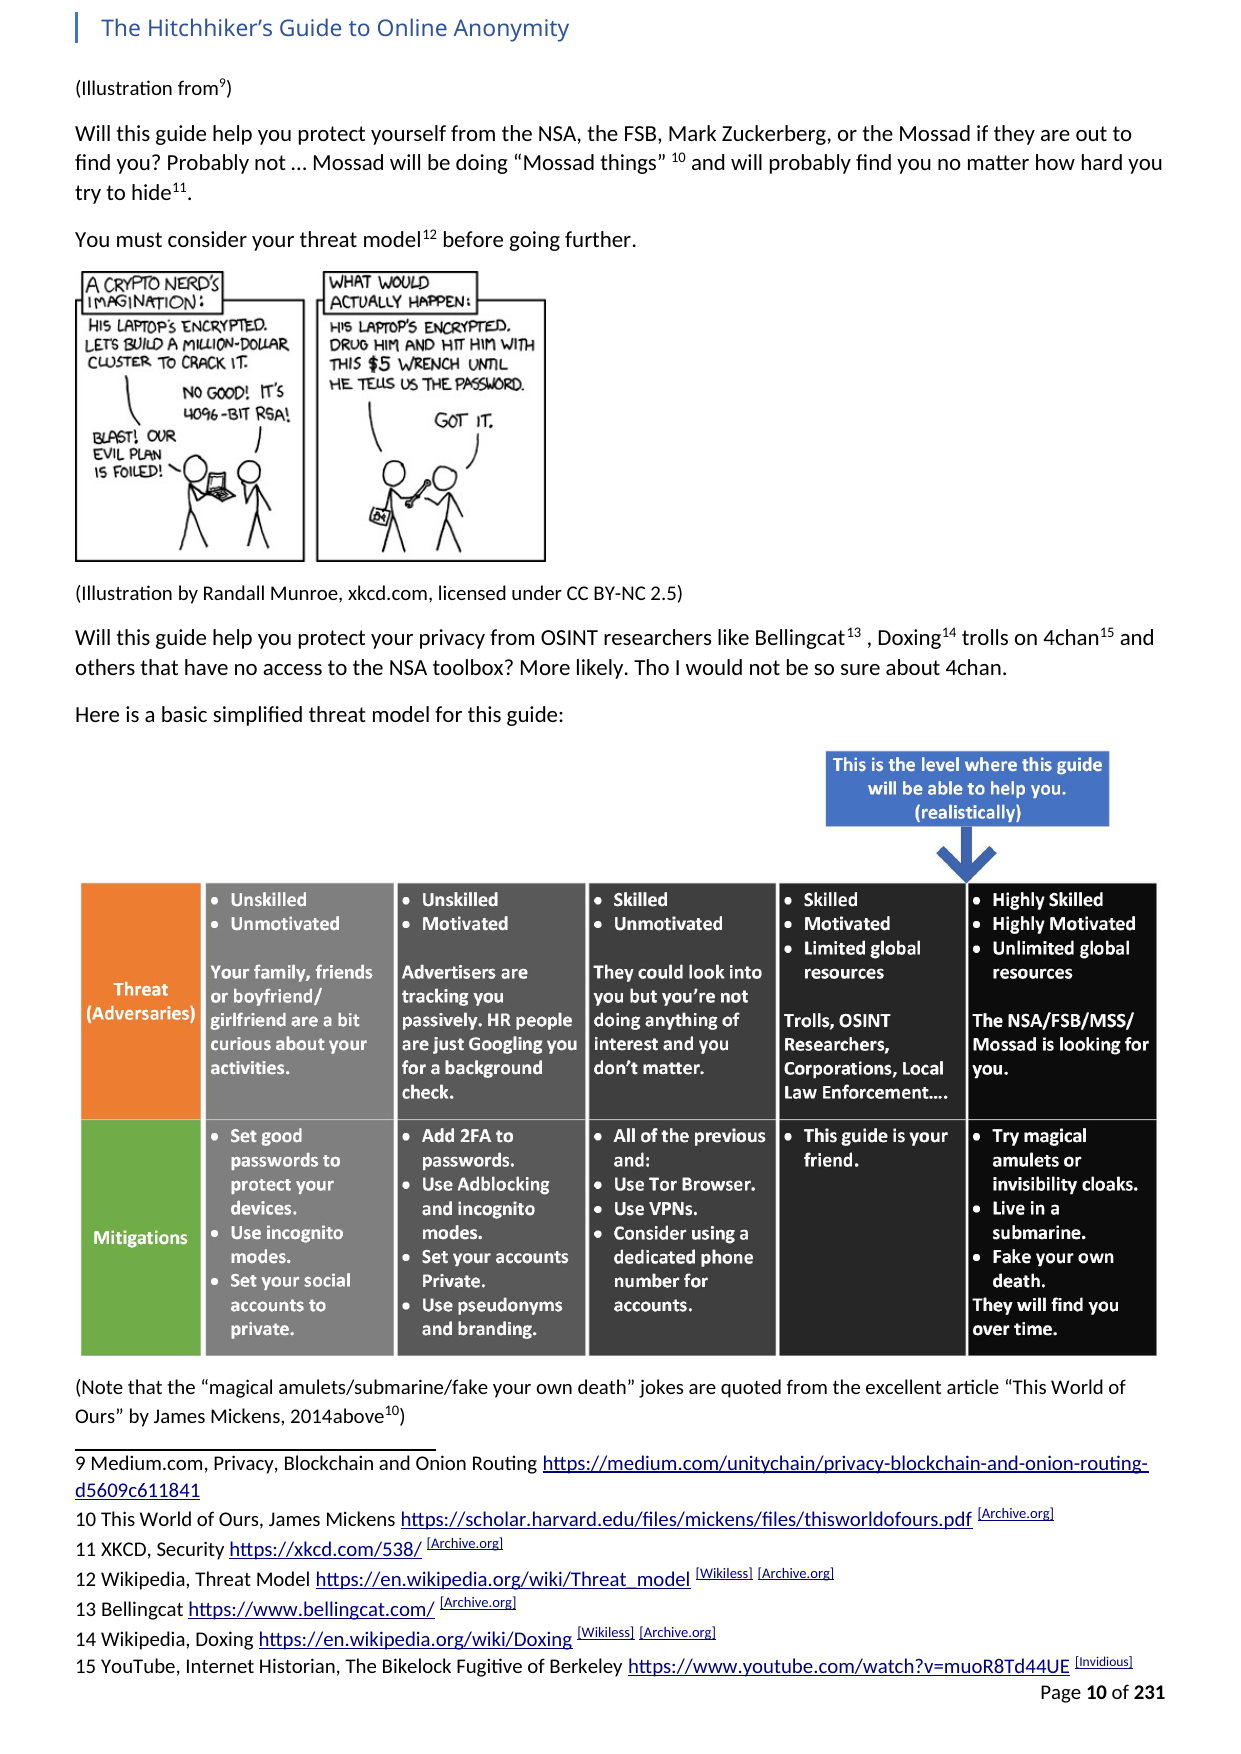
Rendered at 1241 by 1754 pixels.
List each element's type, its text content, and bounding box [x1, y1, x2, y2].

text Bellingcat https://www.bellingcat.com/ [Archive.org] [75, 1594, 1165, 1622]
text Will this guide help you protect your privacy from OSINT researchers like Bellingcat , Doxing trolls on 4chan and others that have no access to the NSA toolbox? More likely. Tho I would not be so sure about 4chan. [75, 623, 1165, 681]
text This World of Ours, James Mickens https://scholar.harvard.edu/files/mickens/files/thisworldofours.pdf [Archive.org] [75, 1504, 1165, 1532]
picture [75, 271, 546, 562]
text Wikipedia, Doxing https://en.wikipedia.org/wiki/Doxing [Wikiless] [Archive.org] [75, 1624, 1165, 1652]
text XKCD, Security https://xkcd.com/538/ [Archive.org] [75, 1534, 1165, 1562]
text YouTube, Internet Historian, The Bikelock Fugitive of Berkeley https://www.youtube.com/watch?v=muoR8Td44UE [Invidious] [75, 1653, 1165, 1679]
text (Note that the “magical amulets/submarine/fake your own death” jokes are quoted from the excellent article “This World of Ours” by James Mickens, 2014above10) [75, 1374, 1165, 1429]
text (Illustration from) [75, 75, 1165, 100]
picture [75, 746, 1164, 1356]
text (Illustration by Randall Munroe, xkcd.com, licensed under CC BY-NC 2.5) [75, 580, 1165, 605]
text Medium.com, Privacy, Blockchain and Onion Routing https://medium.com/unitychain/privacy-blockchain-and-onion-routing-d5609c611841 [75, 1450, 1165, 1502]
text Here is a basic simplified threat model for this guide: [75, 700, 1165, 728]
text Wikipedia, Threat Model https://en.wikipedia.org/wiki/Threat_model [Wikiless] [Archive.org] [75, 1564, 1165, 1592]
text You must consider your threat model before going further. [75, 225, 1165, 253]
text Will this guide help you protect yourself from the NSA, the FSB, Mark Zuckerberg, or the Mossad if they are out to find you? Probably not … Mossad will be doing “Mossad things” and will probably find you no matter how hard you try to hide. [75, 119, 1165, 206]
